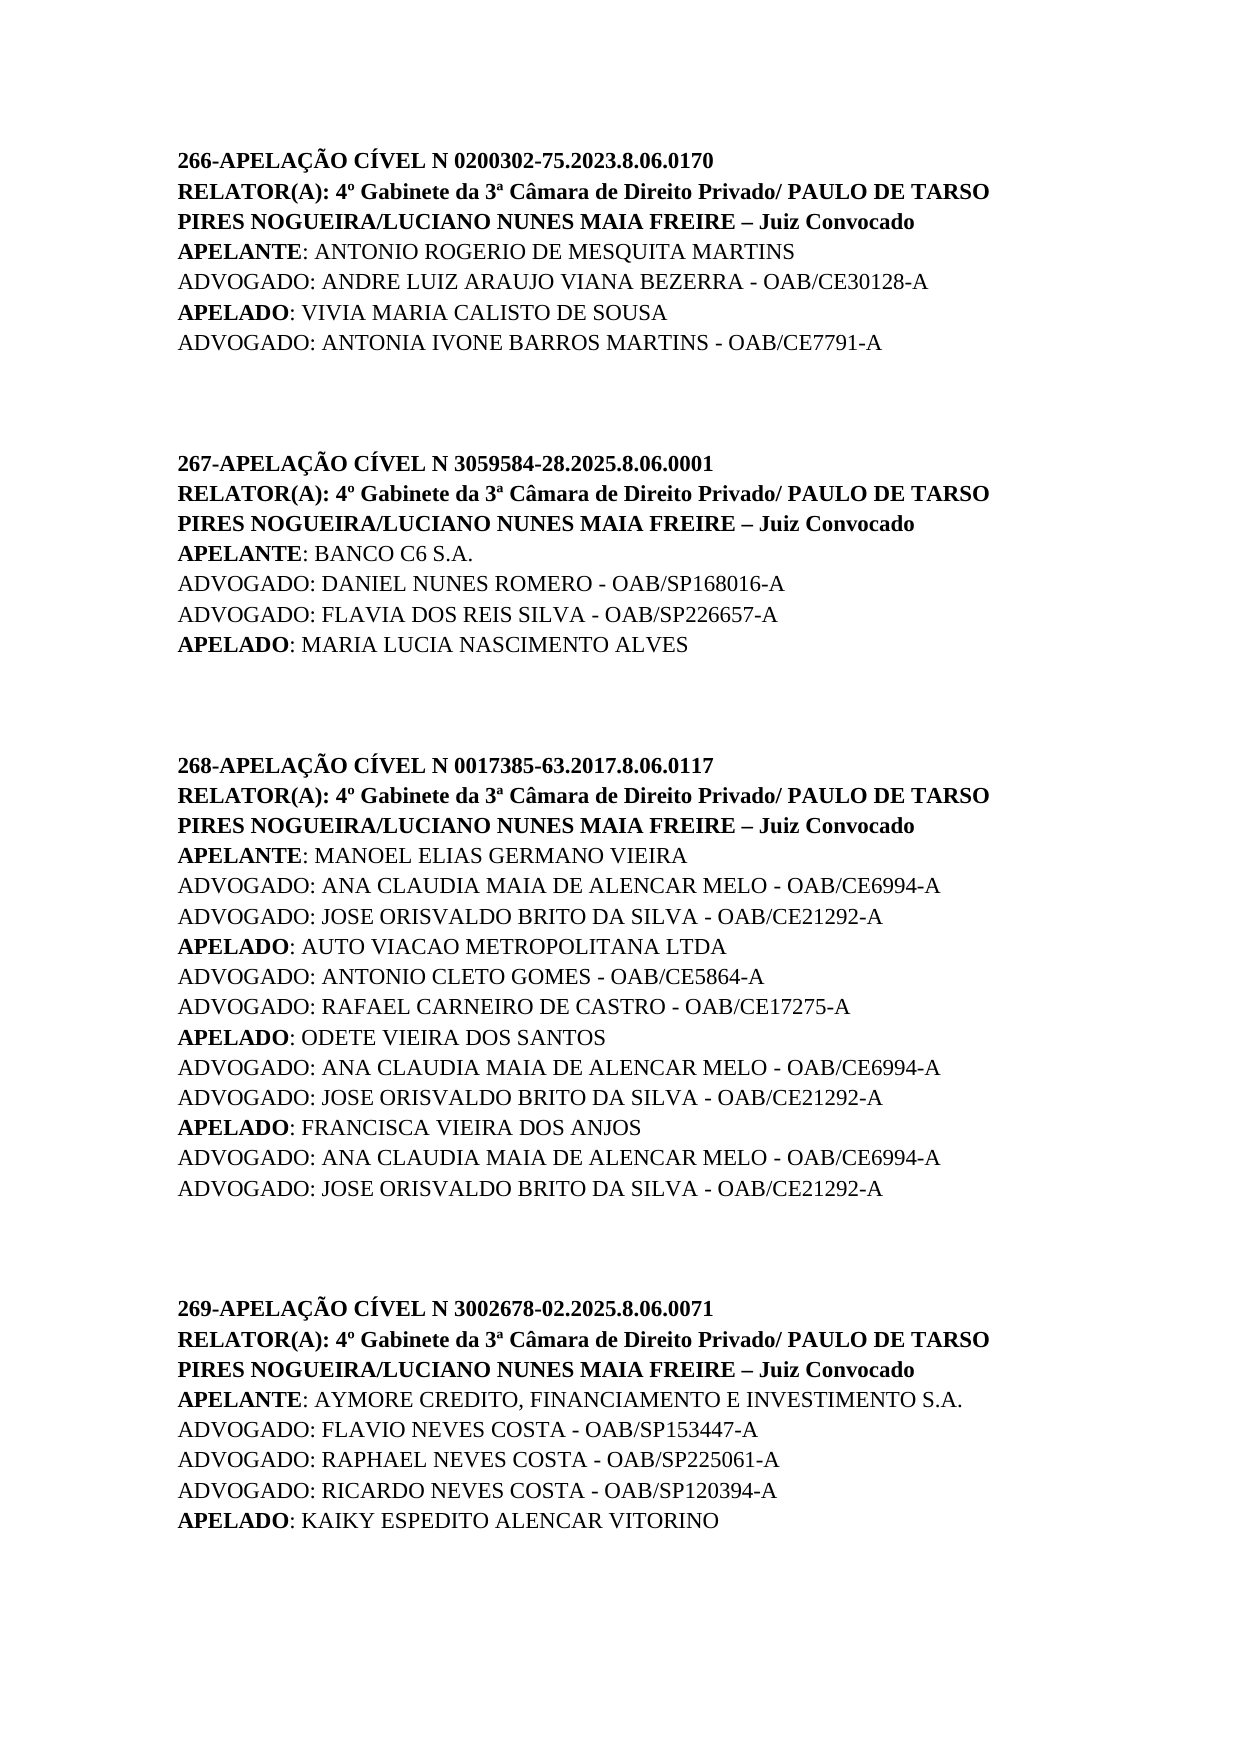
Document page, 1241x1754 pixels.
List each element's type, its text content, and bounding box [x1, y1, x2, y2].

text 266-APELAÇÃO CÍVEL N 0200302-75.2023.8.06.0170 RELATOR(A): 4º Gabinete da 3ª Câmara de Direito Privado/ PAULO DE TARSO PIRES NOGUEIRA/LUCIANO NUNES MAIA FREIRE – Juiz Convocado APELANTE: ANTONIO ROGERIO DE MESQUITA MARTINS ADVOGADO: ANDRE LUIZ ARAUJO VIANA BEZERRA - OAB/CE30128-A APELADO: VIVIA MARIA CALISTO DE SOUSA ADVOGADO: ANTONIA IVONE BARROS MARTINS - OAB/CE7791-A 267-APELAÇÃO CÍVEL N 3059584-28.2025.8.06.0001 RELATOR(A): 4º Gabinete da 3ª Câmara de Direito Privado/ PAULO DE TARSO PIRES NOGUEIRA/LUCIANO NUNES MAIA FREIRE – Juiz Convocado APELANTE: BANCO C6 S.A. ADVOGADO: DANIEL NUNES ROMERO - OAB/SP168016-A ADVOGADO: FLAVIA DOS REIS SILVA - OAB/SP226657-A APELADO: MARIA LUCIA NASCIMENTO ALVES 268-APELAÇÃO CÍVEL N 0017385-63.2017.8.06.0117 RELATOR(A): 4º Gabinete da 3ª Câmara de Direito Privado/ PAULO DE TARSO PIRES NOGUEIRA/LUCIANO NUNES MAIA FREIRE – Juiz Convocado APELANTE: MANOEL ELIAS GERMANO VIEIRA ADVOGADO: ANA CLAUDIA MAIA DE ALENCAR MELO - OAB/CE6994-A ADVOGADO: JOSE ORISVALDO BRITO DA SILVA - OAB/CE21292-A APELADO: AUTO VIACAO METROPOLITANA LTDA ADVOGADO: ANTONIO CLETO GOMES - OAB/CE5864-A ADVOGADO: RAFAEL CARNEIRO DE CASTRO - OAB/CE17275-A APELADO: ODETE VIEIRA DOS SANTOS ADVOGADO: ANA CLAUDIA MAIA DE ALENCAR MELO - OAB/CE6994-A ADVOGADO: JOSE ORISVALDO BRITO DA SILVA - OAB/CE21292-A APELADO: FRANCISCA VIEIRA DOS ANJOS ADVOGADO: ANA CLAUDIA MAIA DE ALENCAR MELO - OAB/CE6994-A ADVOGADO: JOSE ORISVALDO BRITO DA SILVA - OAB/CE21292-A 269-APELAÇÃO CÍVEL N 3002678-02.2025.8.06.0071 RELATOR(A): 4º Gabinete da 3ª Câmara de Direito Privado/ PAULO DE TARSO PIRES NOGUEIRA/LUCIANO NUNES MAIA FREIRE – Juiz Convocado APELANTE: AYMORE CREDITO, FINANCIAMENTO E INVESTIMENTO S.A. ADVOGADO: FLAVIO NEVES COSTA - OAB/SP153447-A ADVOGADO: RAPHAEL NEVES COSTA - OAB/SP225061-A ADVOGADO: RICARDO NEVES COSTA - OAB/SP120394-A APELADO: KAIKY ESPEDITO ALENCAR VITORINO [177, 148, 1063, 1594]
